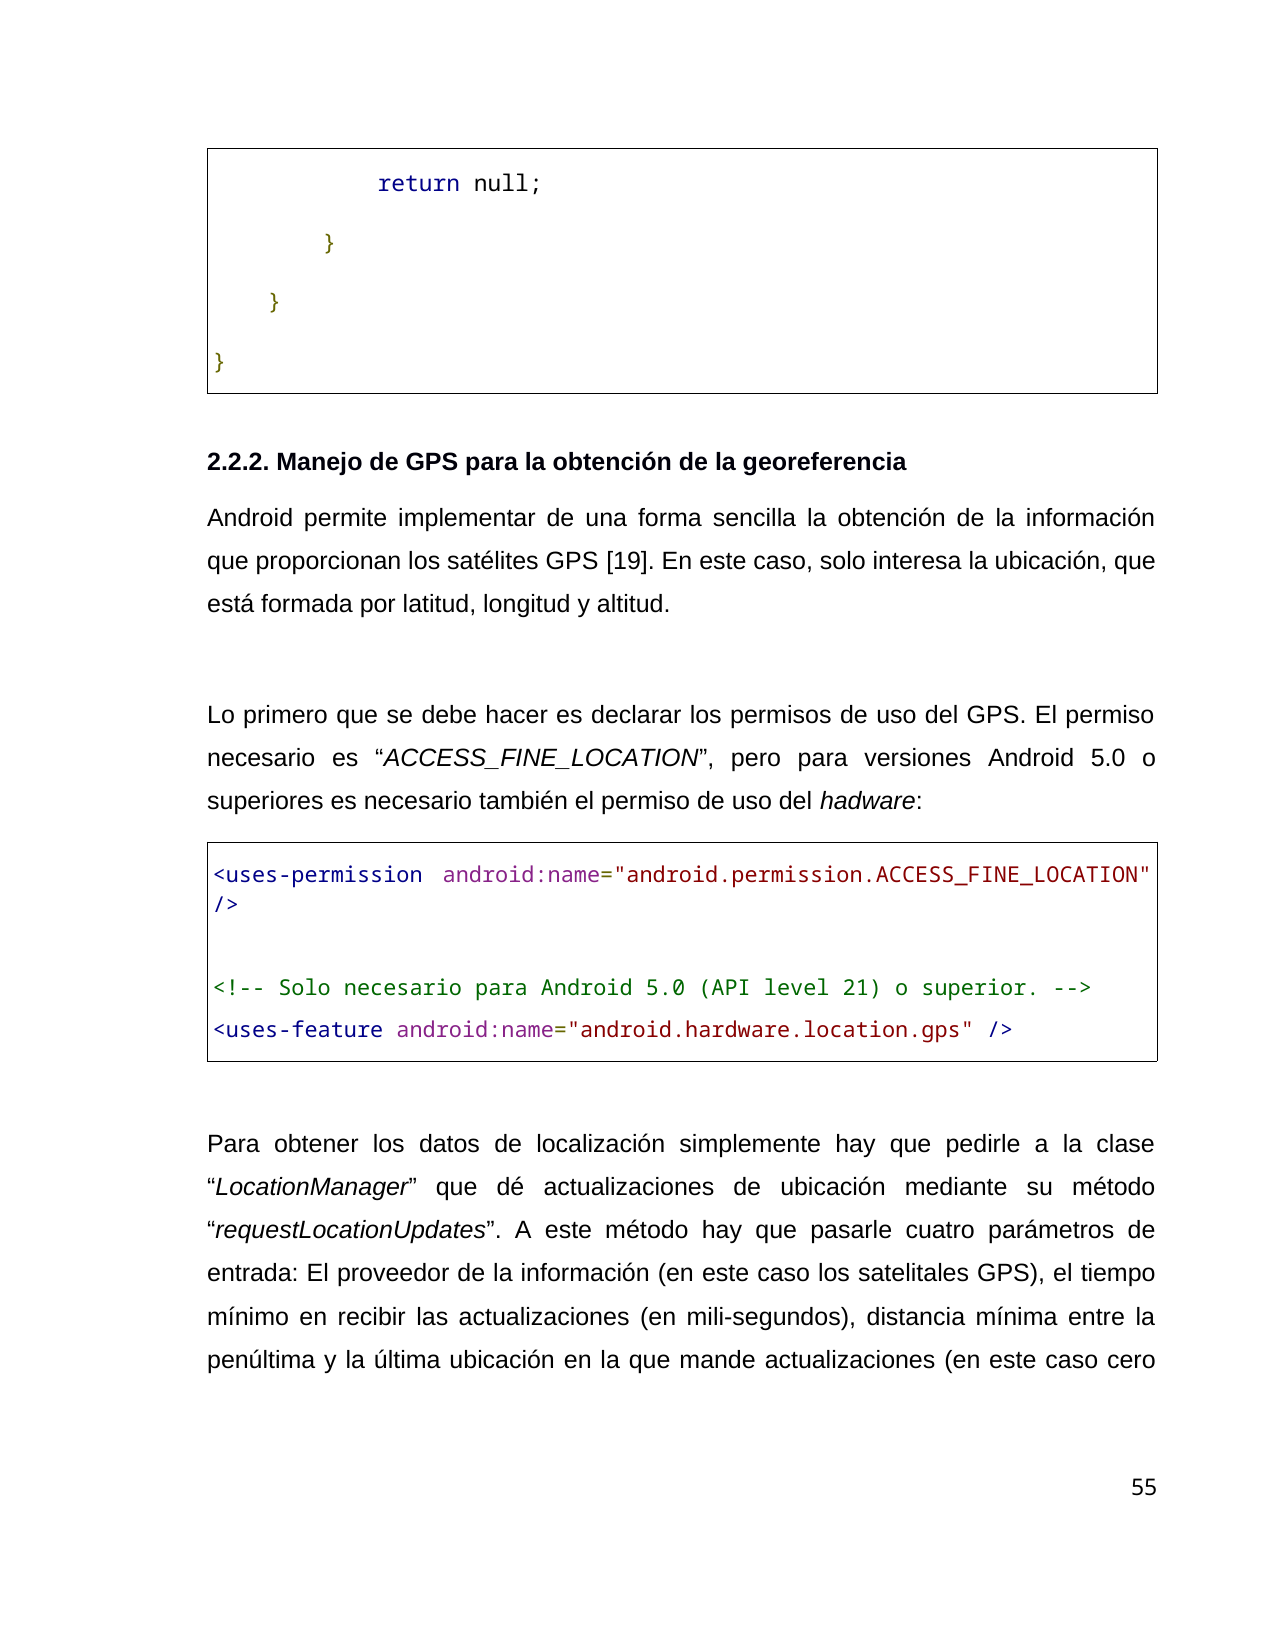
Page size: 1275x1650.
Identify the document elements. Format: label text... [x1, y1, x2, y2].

text 2.2.2. Manejo de GPS para la obtención de la georeferencia [207, 447, 1157, 476]
table_header return null; } } } [208, 149, 1157, 393]
table_header <uses-permission android:name="android.permission.ACCESS_FINE_LOCATION" /> <!-- Solo necesario para Android 5.0 (API level 21) o superior. --> <uses-feature android:name="android.hardware.location.gps" /> [208, 843, 1157, 1061]
text Para obtener los datos de localización simplemente hay que pedirle a la clase “LocationManager” que dé actualizaciones de ubicación mediante su método “requestLocationUpdates”. A este método hay que pasarle cuatro parámetros de entrada: El proveedor de la información (en este caso los satelitales GPS), el tiempo mínimo en recibir las actualizaciones (en mili-segundos), distancia mínima entre la penúltima y la última ubicación en la que mande actualizaciones (en este caso cero [207, 1129, 1157, 1373]
text Lo primero que se debe hacer es declarar los permisos de uso del GPS. El permiso necesario es “ACCESS_FINE_LOCATION”, pero para versiones Android 5.0 o superiores es necesario también el permiso de uso del hadware: [207, 700, 1157, 815]
text Android permite implementar de una forma sencilla la obtención de la información que proporcionan los satélites GPS [19]. En este caso, solo interesa la ubicación, que está formada por latitud, longitud y altitud. [207, 502, 1157, 617]
